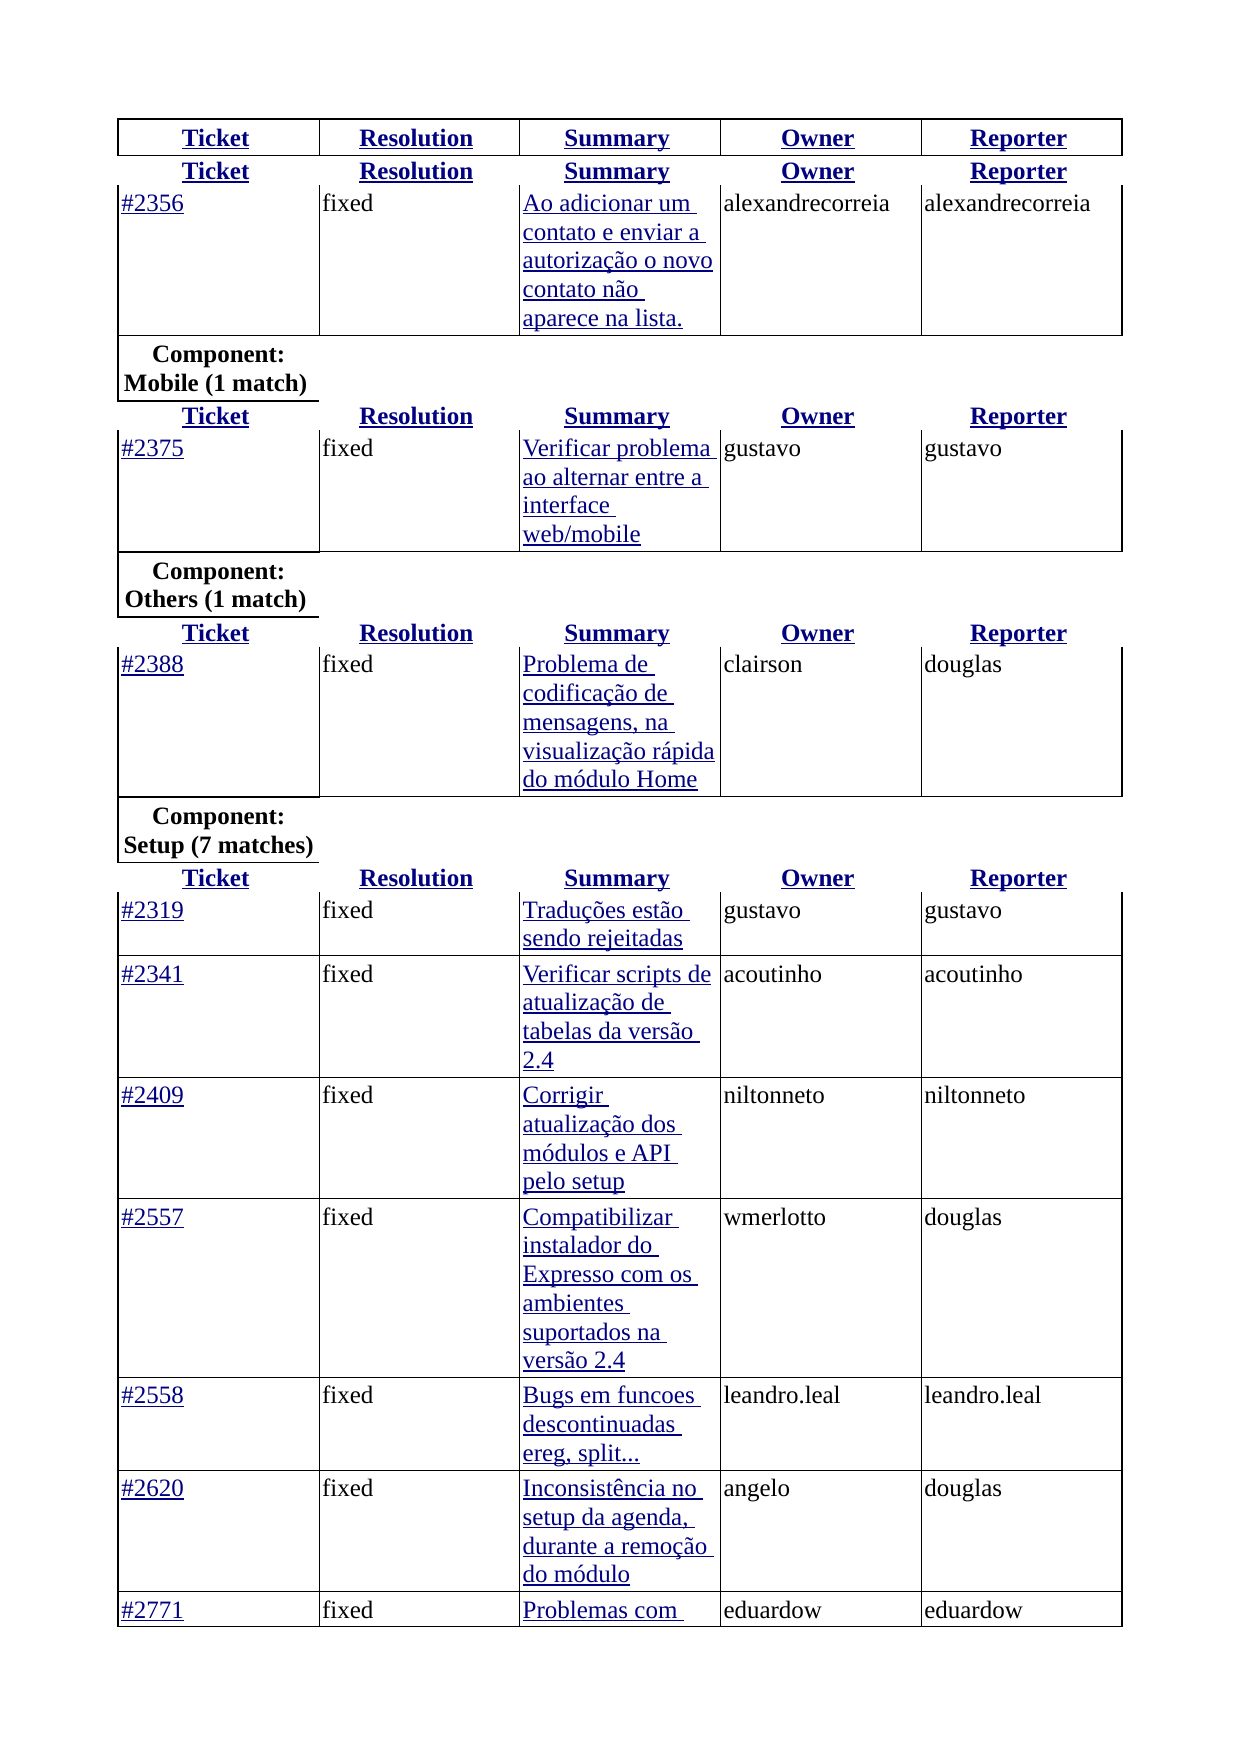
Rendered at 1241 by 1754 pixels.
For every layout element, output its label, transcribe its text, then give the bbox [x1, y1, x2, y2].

table_cell leandro.leal [922, 1378, 1121, 1470]
table_cell Owner [720, 400, 921, 430]
table_cell fixed [320, 647, 519, 796]
table_cell gustavo [721, 892, 921, 955]
table_cell Summary [520, 861, 720, 892]
table_cell gustavo [922, 892, 1121, 955]
table_cell Component: Others (1 match) [119, 553, 319, 616]
table_cell fixed [320, 1378, 519, 1470]
table_cell Owner [720, 861, 921, 892]
table_cell Ticket [118, 156, 319, 185]
table_cell Ticket [118, 863, 319, 892]
table_cell #2558 [119, 1378, 319, 1470]
table_cell Resolution [319, 861, 519, 892]
table_cell fixed [320, 185, 519, 334]
table_cell Resolution [319, 400, 519, 430]
table_cell leandro.leal [721, 1378, 921, 1470]
table_cell Component: Setup (7 matches) [119, 798, 319, 861]
table_cell Ticket [118, 402, 319, 430]
table_cell Problema de codificação de mensagens, na visualização rápida do módulo Home [520, 647, 720, 796]
table_cell fixed [320, 892, 519, 955]
table_cell wmerlotto [721, 1199, 921, 1377]
table_cell fixed [320, 1199, 519, 1377]
table_cell #2388 [119, 647, 319, 796]
table_cell fixed [320, 1592, 519, 1626]
table_cell Reporter [921, 616, 1122, 647]
table_cell Owner [720, 156, 921, 185]
table_cell acoutinho [922, 956, 1121, 1077]
table_cell #2409 [119, 1078, 319, 1198]
table_cell Compatibilizar instalador do Expresso com os ambientes suportados na versão 2.4 [520, 1199, 720, 1377]
table_cell Owner [720, 616, 921, 647]
table_cell Verificar problema ao alternar entre a interface web/mobile [520, 430, 720, 551]
table_cell Traduções estão sendo rejeitadas [520, 892, 720, 955]
table_cell fixed [320, 430, 519, 551]
table_header Resolution [320, 120, 519, 154]
table_cell gustavo [922, 430, 1121, 551]
table_cell Problemas com [520, 1592, 720, 1626]
table_header Owner [721, 120, 921, 154]
table_cell Summary [520, 156, 720, 185]
table_cell Component: Mobile (1 match) [119, 336, 319, 400]
table_cell Resolution [319, 156, 519, 185]
table_cell alexandrecorreia [922, 185, 1121, 334]
table_cell Resolution [319, 616, 519, 647]
table_cell eduardow [922, 1592, 1121, 1626]
table_cell Summary [520, 616, 720, 647]
table_cell Reporter [921, 156, 1122, 185]
table_cell Inconsistência no setup da agenda, durante a remoção do módulo [520, 1471, 720, 1591]
table_cell #2620 [119, 1471, 319, 1591]
table_cell #2319 [119, 892, 319, 955]
table_cell Reporter [921, 400, 1122, 430]
table_cell Corrigir atualização dos módulos e API pelo setup [520, 1078, 720, 1198]
table_cell Bugs em funcoes descontinuadas ereg, split... [520, 1378, 720, 1470]
table_cell #2341 [119, 956, 319, 1077]
table_header Reporter [922, 120, 1121, 154]
table_cell douglas [922, 647, 1121, 796]
table_cell clairson [721, 647, 921, 796]
table_header Ticket [119, 120, 319, 154]
table_cell angelo [721, 1471, 921, 1591]
table_cell acoutinho [721, 956, 921, 1077]
table_cell douglas [922, 1199, 1121, 1377]
table_cell eduardow [721, 1592, 921, 1626]
table_cell Summary [520, 400, 720, 430]
table_cell fixed [320, 1078, 519, 1198]
table_cell fixed [320, 956, 519, 1077]
table_cell alexandrecorreia [721, 185, 921, 334]
table_cell #2771 [119, 1592, 319, 1626]
table_cell niltonneto [922, 1078, 1121, 1198]
table_header Summary [520, 120, 720, 154]
table_cell #2557 [119, 1199, 319, 1377]
table_cell gustavo [721, 430, 921, 551]
table_cell Ao adicionar um contato e enviar a autorização o novo contato não aparece na lista. [520, 185, 720, 334]
table_cell Verificar scripts de atualização de tabelas da versão 2.4 [520, 956, 720, 1077]
table_cell Ticket [118, 618, 319, 647]
table_cell fixed [320, 1471, 519, 1591]
table_cell #2356 [119, 185, 319, 334]
table_cell #2375 [119, 430, 319, 551]
table_cell niltonneto [721, 1078, 921, 1198]
table_cell Reporter [921, 861, 1122, 892]
table_cell douglas [922, 1471, 1121, 1591]
